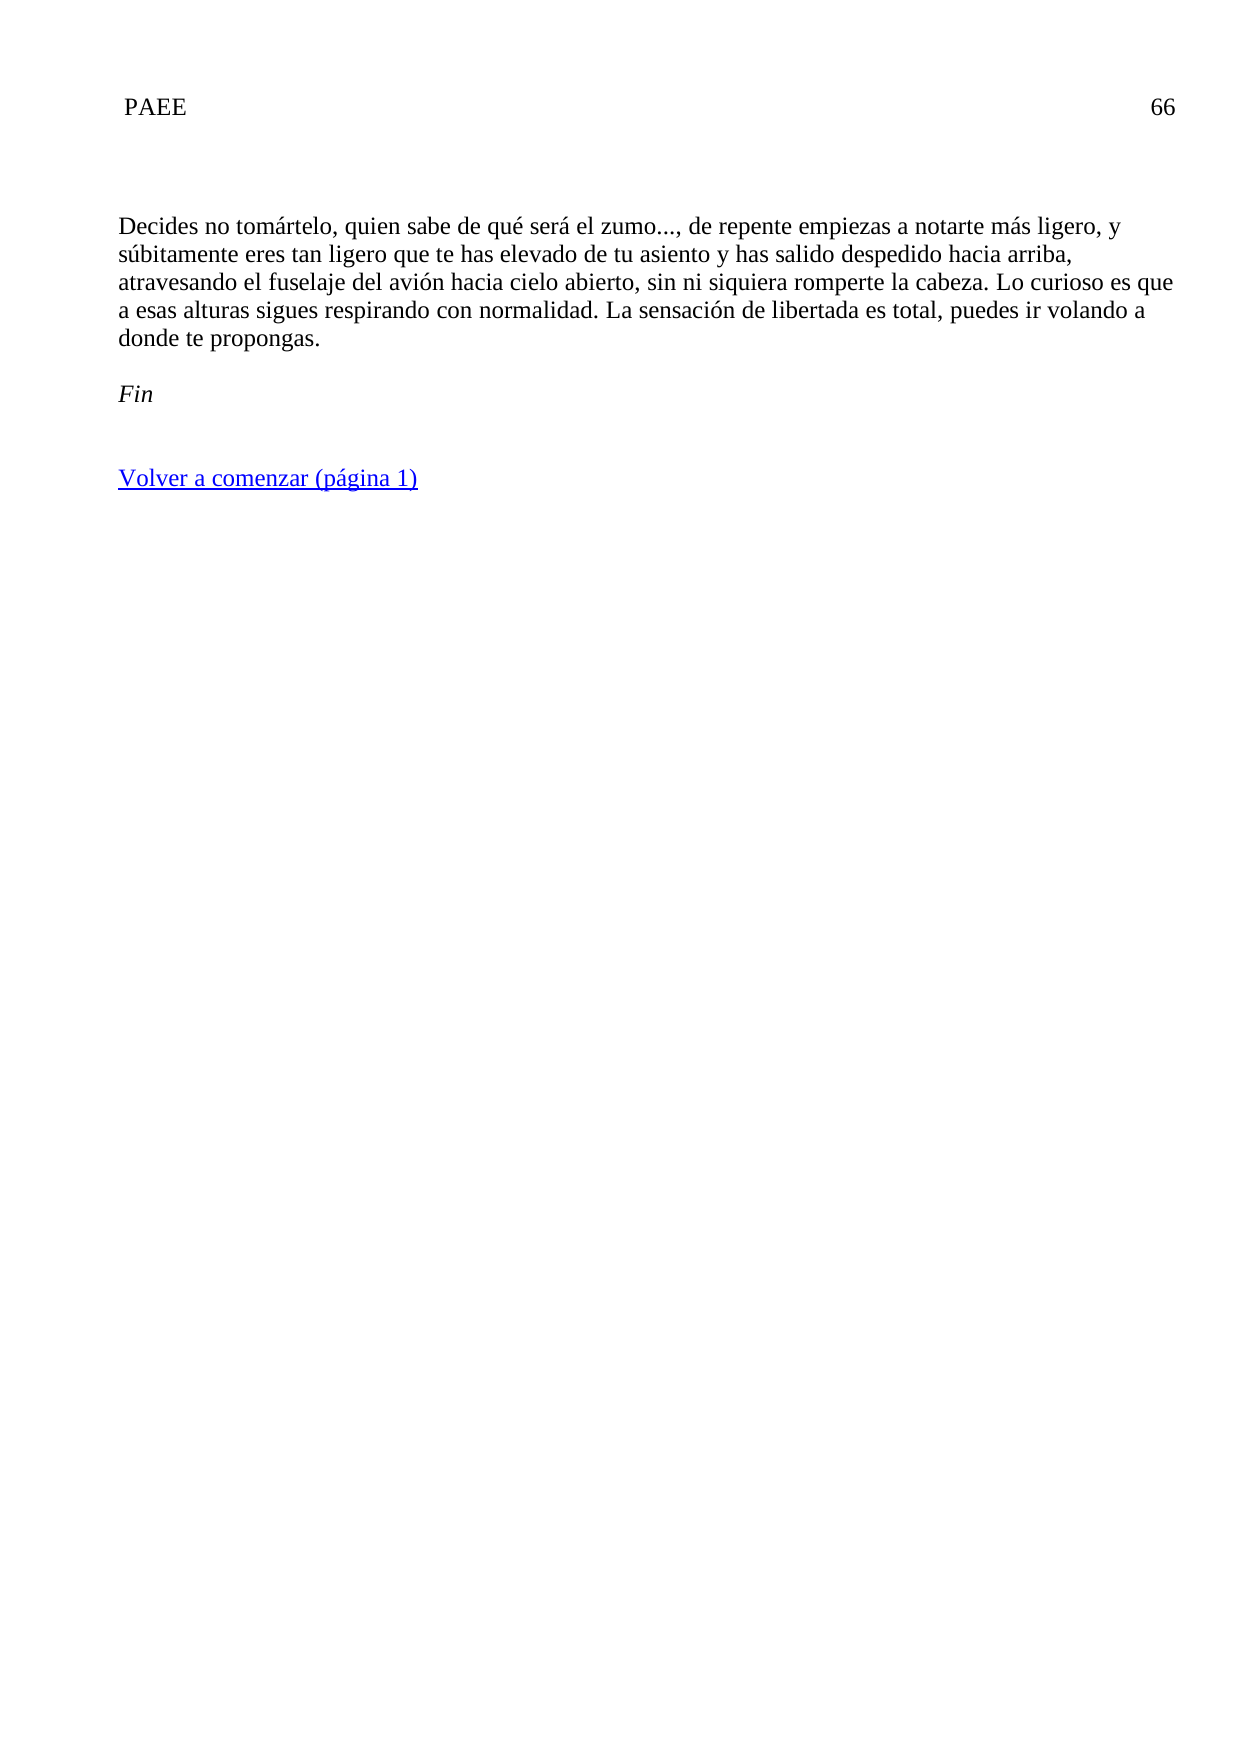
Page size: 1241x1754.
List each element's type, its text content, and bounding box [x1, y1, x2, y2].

text Decides no tomártelo, quien sabe de qué será el zumo..., de repente empiezas a notarte más ligero, y súbitamente eres tan ligero que te has elevado de tu asiento y has salido despedido hacia arriba, atravesando el fuselaje del avión hacia cielo abierto, sin ni siquiera romperte la cabeza. Lo curioso es que a esas alturas sigues respirando con normalidad. La sensación de libertada es total, puedes ir volando a donde te propongas. Fin Volver a comenzar (página 1) [118, 184, 1181, 632]
